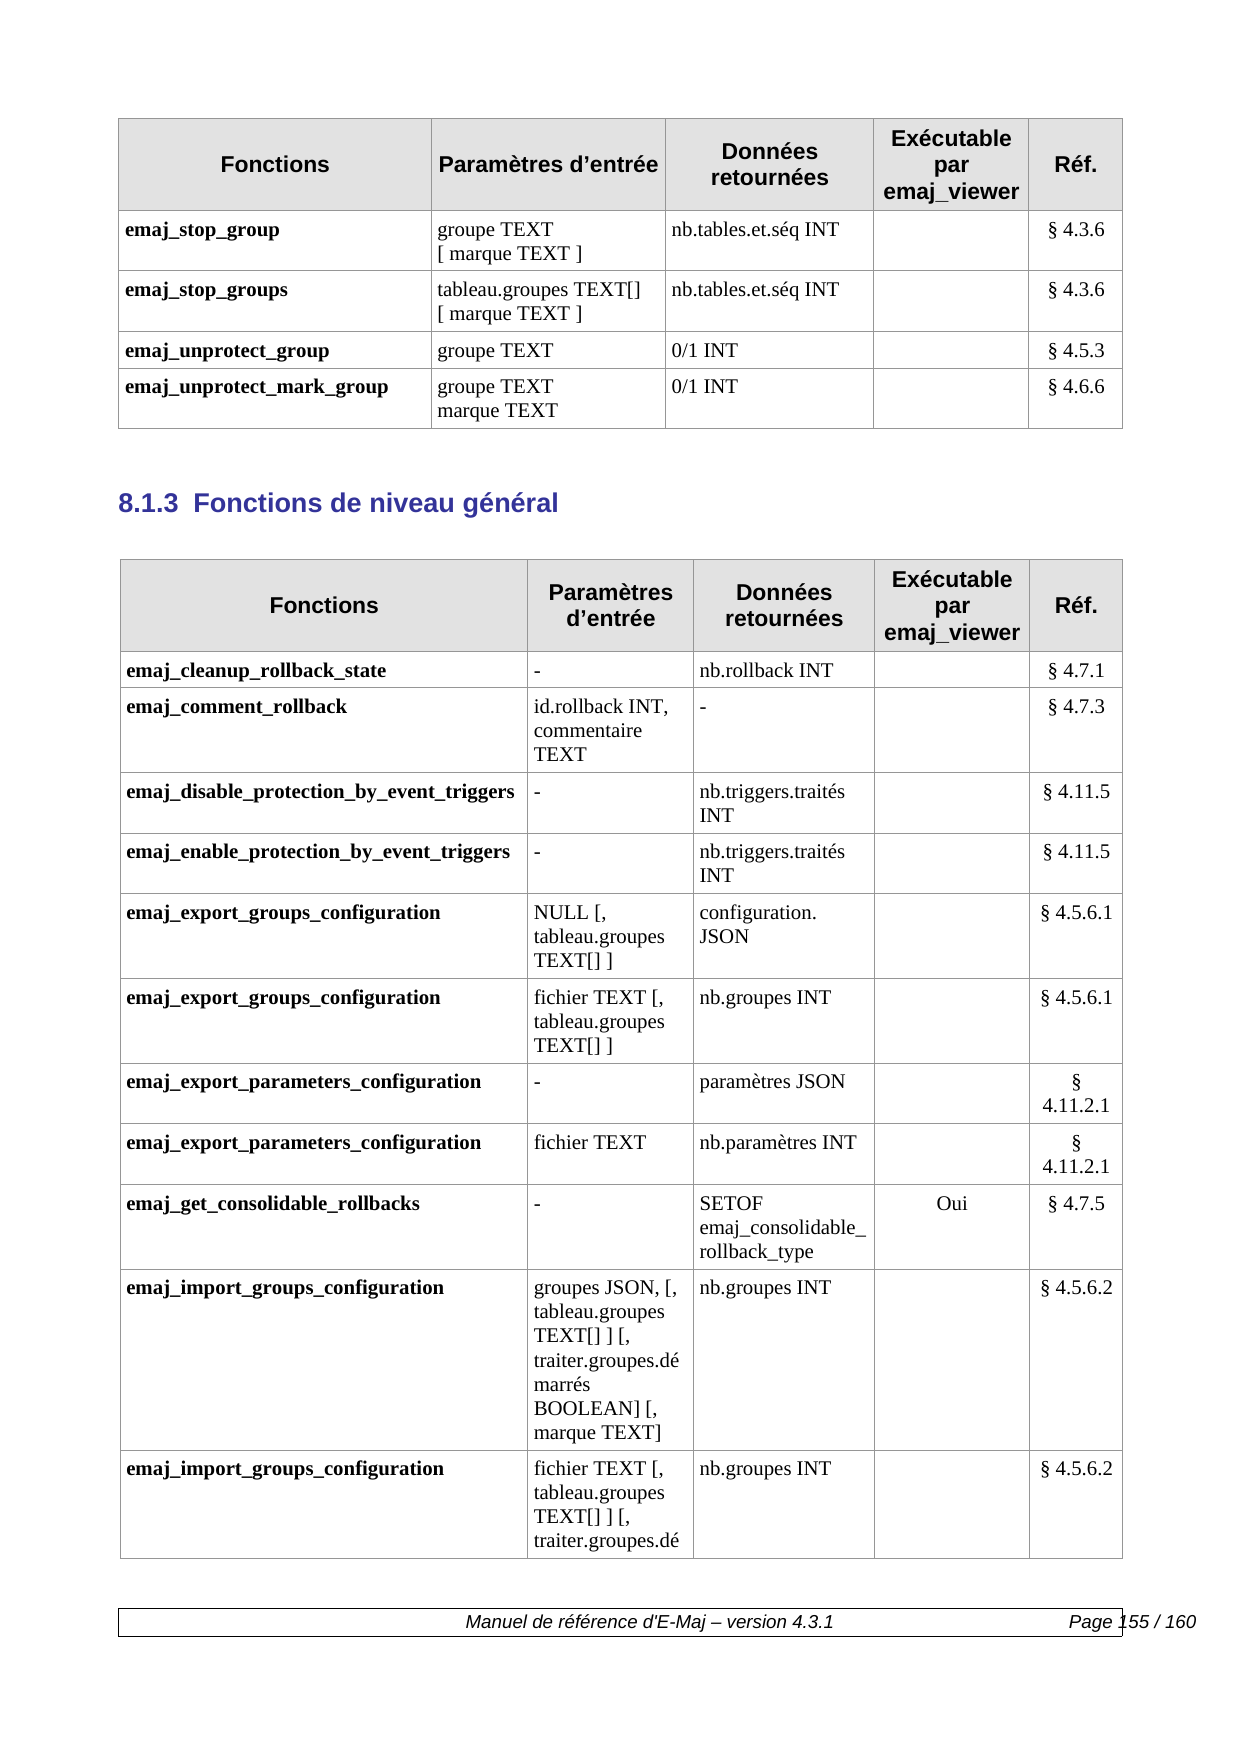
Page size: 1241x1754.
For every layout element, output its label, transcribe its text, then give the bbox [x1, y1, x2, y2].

table_cell emaj_stop_group [119, 211, 431, 270]
table_cell [874, 332, 1028, 367]
table_cell nb.groupes INT [694, 1451, 874, 1558]
table_cell [875, 1270, 1029, 1449]
table_cell 0/1 INT [666, 332, 873, 367]
table_header Données retournées [666, 119, 873, 210]
table_cell nb.groupes INT [694, 1270, 874, 1449]
table_cell configuration. JSON [694, 894, 874, 978]
table_cell id.rollback INT, commentaire TEXT [528, 688, 693, 772]
table_cell § 4.3.6 [1029, 211, 1122, 270]
table_cell § 4.5.6.1 [1030, 894, 1122, 978]
table_cell [875, 1064, 1029, 1123]
table_cell emaj_stop_groups [119, 271, 431, 331]
table_cell § 4.5.3 [1029, 332, 1122, 367]
table_cell nb.tables.et.séq INT [666, 271, 873, 331]
table_cell § 4.6.6 [1029, 369, 1122, 428]
table_cell - [528, 1064, 693, 1123]
table_cell [875, 1124, 1029, 1184]
table_header Données retournées [694, 560, 874, 651]
table_cell emaj_export_parameters_configuration [121, 1124, 527, 1184]
table_cell emaj_export_groups_configuration [121, 979, 527, 1063]
table_cell [875, 773, 1029, 833]
table_cell groupe TEXT [432, 332, 665, 367]
table_cell [875, 652, 1029, 687]
table_cell nb.rollback INT [694, 652, 874, 687]
table_cell § 4.5.6.2 [1030, 1270, 1122, 1449]
table_cell groupe TEXT marque TEXT [432, 369, 665, 428]
table_cell 0/1 INT [666, 369, 873, 428]
table_header Réf. [1029, 119, 1122, 210]
table_cell nb.tables.et.séq INT [666, 211, 873, 270]
table_header Exécutable par emaj_viewer [874, 119, 1028, 210]
table_header Exécutable par emaj_viewer [875, 560, 1029, 651]
table_cell emaj_unprotect_group [119, 332, 431, 367]
table_cell tableau.groupes TEXT[] [ marque TEXT ] [432, 271, 665, 331]
table_cell NULL [, tableau.groupes TEXT[] ] [528, 894, 693, 978]
table_header Paramètres d’entrée [432, 119, 665, 210]
table_cell fichier TEXT [, tableau.groupes TEXT[] ] [528, 979, 693, 1063]
table_cell [875, 894, 1029, 978]
table_cell nb.groupes INT [694, 979, 874, 1063]
table_cell emaj_enable_protection_by_event_triggers [121, 834, 527, 893]
table_header Paramètres d’entrée [528, 560, 693, 651]
table_cell § 4.7.5 [1030, 1185, 1122, 1268]
table_cell § 4.11.5 [1030, 834, 1122, 893]
table_cell fichier TEXT [528, 1124, 693, 1184]
table_cell - [528, 834, 693, 893]
table_cell - [528, 1185, 693, 1268]
table_cell § 4.5.6.2 [1030, 1451, 1122, 1558]
table_cell - [528, 652, 693, 687]
table_cell nb.triggers.traités INT [694, 834, 874, 893]
subtitle Fonctions de niveau général [118, 487, 1122, 518]
table_cell emaj_import_groups_configuration [121, 1270, 527, 1449]
table_cell nb.paramètres INT [694, 1124, 874, 1184]
table_cell [874, 271, 1028, 331]
table_cell [874, 211, 1028, 270]
table_cell emaj_comment_rollback [121, 688, 527, 772]
table_cell - [694, 688, 874, 772]
table_cell [874, 369, 1028, 428]
table_cell groupes JSON, [, tableau.groupes TEXT[] ] [, traiter.groupes.démarrés BOOLEAN] [, marque TEXT] [528, 1270, 693, 1449]
table_cell § 4.3.6 [1029, 271, 1122, 331]
table_cell [875, 1451, 1029, 1558]
table_header Fonctions [121, 560, 527, 651]
table_cell § 4.11.5 [1030, 773, 1122, 833]
table_cell emaj_get_consolidable_rollbacks [121, 1185, 527, 1268]
table_cell nb.triggers.traités INT [694, 773, 874, 833]
table_cell fichier TEXT [, tableau.groupes TEXT[] ] [, traiter.groupes.dé [528, 1451, 693, 1558]
table_cell - [528, 773, 693, 833]
table_cell emaj_cleanup_rollback_state [121, 652, 527, 687]
table_cell [875, 979, 1029, 1063]
table_cell emaj_export_groups_configuration [121, 894, 527, 978]
table_cell emaj_unprotect_mark_group [119, 369, 431, 428]
table_cell groupe TEXT [ marque TEXT ] [432, 211, 665, 270]
table_cell § 4.11.2.1 [1030, 1124, 1122, 1184]
table_cell Oui [875, 1185, 1029, 1268]
table_header Réf. [1030, 560, 1122, 651]
table_cell SETOF emaj_consolidable_rollback_type [694, 1185, 874, 1268]
table_cell [875, 834, 1029, 893]
table_cell emaj_disable_protection_by_event_triggers [121, 773, 527, 833]
table_cell emaj_export_parameters_configuration [121, 1064, 527, 1123]
table_cell § 4.7.1 [1030, 652, 1122, 687]
table_cell [875, 688, 1029, 772]
table_header Fonctions [119, 119, 431, 210]
table_cell emaj_import_groups_configuration [121, 1451, 527, 1558]
table_cell paramètres JSON [694, 1064, 874, 1123]
table_cell § 4.11.2.1 [1030, 1064, 1122, 1123]
table_cell § 4.7.3 [1030, 688, 1122, 772]
table_cell § 4.5.6.1 [1030, 979, 1122, 1063]
